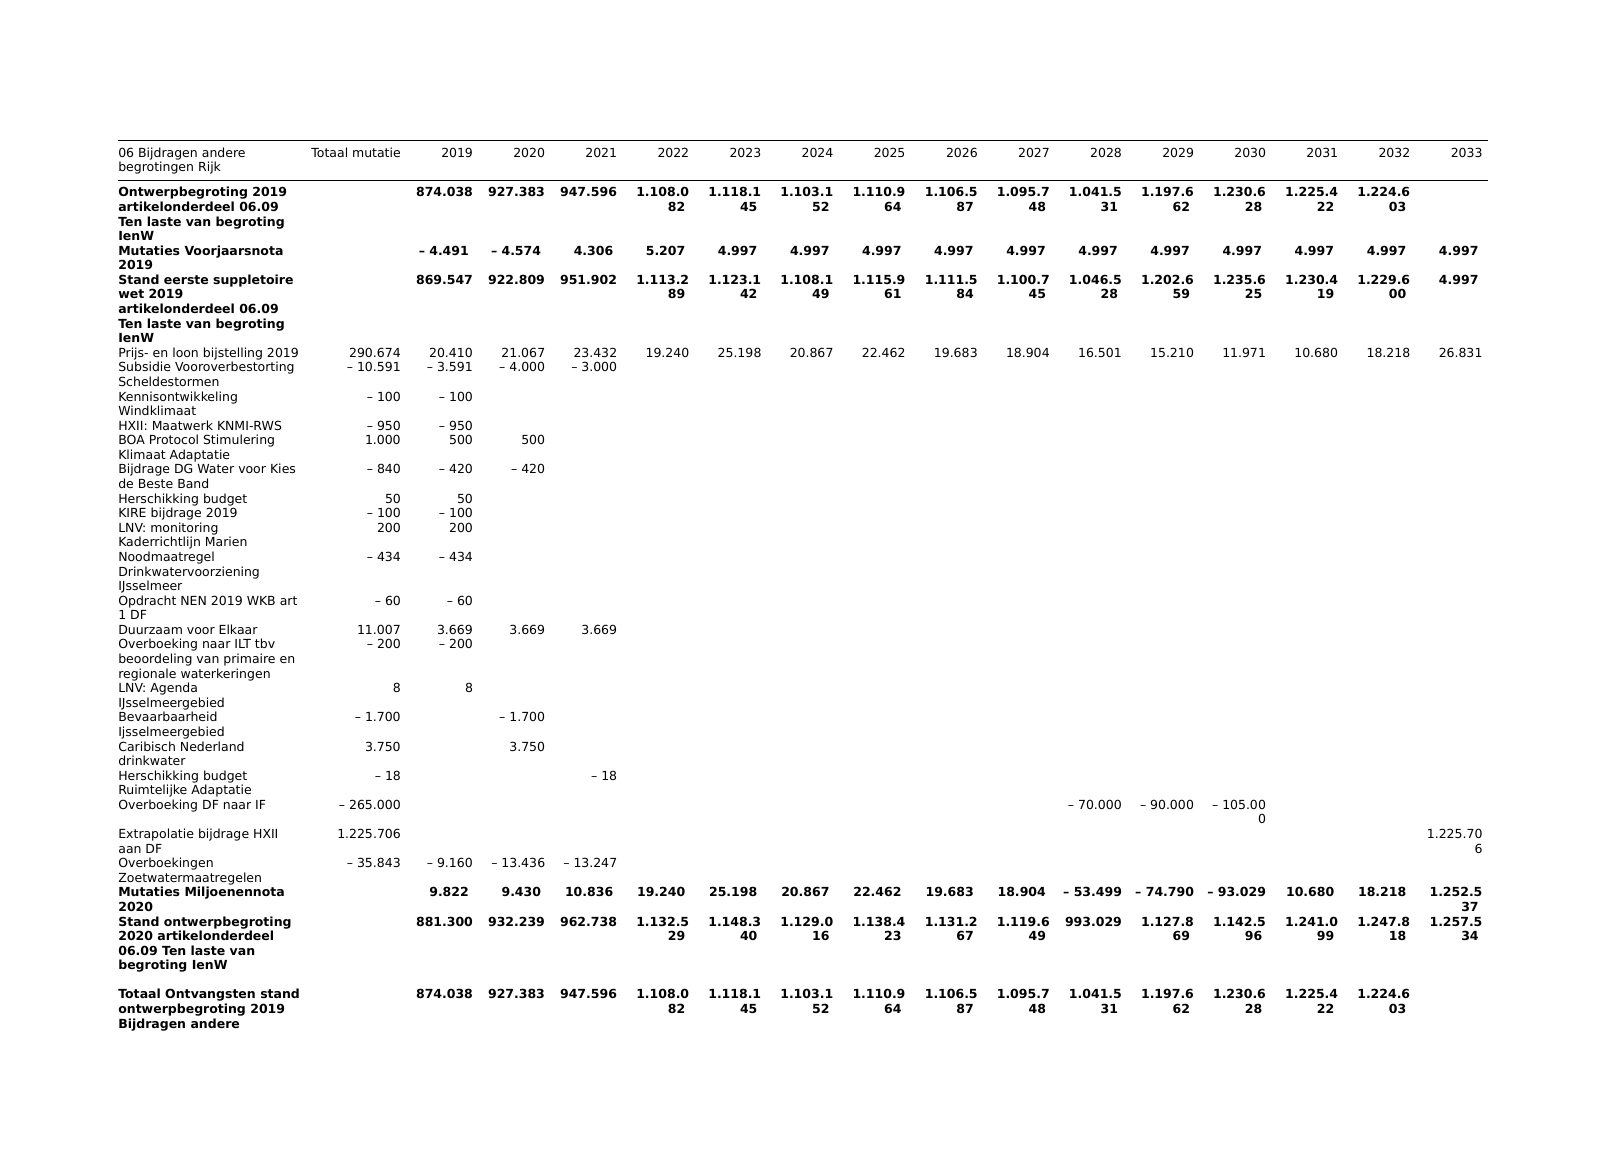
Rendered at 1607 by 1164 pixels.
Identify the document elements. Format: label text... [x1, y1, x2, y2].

table_cell [1128, 710, 1199, 739]
table_cell 19.240 [623, 346, 695, 360]
table_cell [983, 856, 1055, 885]
table_cell [551, 798, 623, 827]
table_cell [1055, 419, 1127, 433]
table_cell [983, 360, 1055, 389]
table_cell 1.197.662 [1128, 181, 1199, 244]
table_cell [695, 856, 767, 885]
table_cell 1.106.587 [911, 988, 983, 1031]
table_cell 1.041.531 [1055, 181, 1127, 244]
table_cell [911, 740, 983, 769]
table_cell Kennisontwikkeling Windklimaat [118, 390, 303, 419]
table_cell [1055, 681, 1127, 710]
table_cell 4.997 [1272, 244, 1344, 273]
table_cell 3.750 [303, 740, 406, 769]
table_cell 951.902 [551, 273, 623, 346]
table_cell 1.225.706 [303, 827, 406, 856]
table_cell [1272, 506, 1344, 521]
table_cell 1.230.628 [1200, 181, 1272, 244]
table_cell 1.197.662 [1128, 988, 1199, 1031]
table_cell 20.410 [406, 346, 478, 360]
table_cell [983, 798, 1055, 827]
table_cell 1.225.422 [1272, 181, 1344, 244]
table_cell 1.247.818 [1344, 915, 1416, 973]
table_cell [839, 973, 911, 987]
table_cell Caribisch Nederland drinkwater [118, 740, 303, 769]
table_cell [1055, 594, 1127, 623]
table_cell [1272, 740, 1344, 769]
table_cell [1055, 827, 1127, 856]
table_cell [1344, 798, 1416, 827]
table_cell [695, 638, 767, 681]
table_cell 874.038 [406, 181, 478, 244]
table_header 2026 [911, 141, 983, 179]
table_cell [551, 827, 623, 856]
table_cell BOA Protocol Stimulering Klimaat Adaptatie [118, 433, 303, 462]
table_cell [1344, 433, 1416, 462]
table_cell 4.997 [1416, 244, 1488, 273]
table_cell [767, 594, 839, 623]
table_cell [1128, 506, 1199, 521]
table_cell [983, 740, 1055, 769]
table_cell [983, 506, 1055, 521]
table_cell – 840 [303, 463, 406, 492]
table_cell 1.118.145 [695, 988, 767, 1031]
table_cell [1128, 740, 1199, 769]
table_cell Bijdrage DG Water voor Kies de Beste Band [118, 463, 303, 492]
table_cell – 1.700 [479, 710, 551, 739]
table_cell [1200, 506, 1272, 521]
table_cell – 100 [303, 390, 406, 419]
table_cell 1.108.082 [623, 988, 695, 1031]
table_cell [983, 623, 1055, 637]
table_cell [911, 521, 983, 550]
table_cell 1.108.149 [767, 273, 839, 346]
table_cell [1416, 710, 1488, 739]
table_cell [1200, 550, 1272, 594]
table_cell [839, 740, 911, 769]
table_cell [623, 492, 695, 506]
table_cell [911, 710, 983, 739]
table_cell 1.138.423 [839, 915, 911, 973]
table_cell [1272, 973, 1344, 987]
table_cell [1055, 769, 1127, 798]
table_cell 9.430 [479, 885, 551, 914]
table_cell – 70.000 [1055, 798, 1127, 827]
table_cell 1.113.289 [623, 273, 695, 346]
table_cell [623, 856, 695, 885]
table_cell [1128, 681, 1199, 710]
table_cell [1055, 433, 1127, 462]
table_cell [695, 769, 767, 798]
table_cell [1128, 390, 1199, 419]
table_cell 22.462 [839, 346, 911, 360]
table_cell 1.131.267 [911, 915, 983, 973]
table_cell 1.118.145 [695, 181, 767, 244]
table_cell [1344, 638, 1416, 681]
table_cell [623, 390, 695, 419]
table_cell Ontwerpbegroting 2019 artikelonderdeel 06.09 Ten laste van begroting IenW [118, 181, 303, 244]
table_cell [479, 506, 551, 521]
table_cell 1.202.659 [1128, 273, 1199, 346]
table_cell [839, 360, 911, 389]
table_cell 1.103.152 [767, 181, 839, 244]
table_cell 10.680 [1272, 885, 1344, 914]
table_cell [623, 740, 695, 769]
table_cell [1200, 710, 1272, 739]
table_cell [479, 769, 551, 798]
table_cell [551, 506, 623, 521]
table_cell [1200, 594, 1272, 623]
table_cell [551, 710, 623, 739]
table_cell 50 [303, 492, 406, 506]
table_cell [1272, 492, 1344, 506]
table_cell [1055, 550, 1127, 594]
table_cell – 200 [303, 638, 406, 681]
table_cell – 35.843 [303, 856, 406, 885]
table_cell [1272, 360, 1344, 389]
table_cell [695, 506, 767, 521]
table_cell 23.432 [551, 346, 623, 360]
table_cell [551, 390, 623, 419]
table_cell [1416, 973, 1488, 987]
table_cell 3.669 [479, 623, 551, 637]
table_cell [406, 769, 478, 798]
table_cell [983, 492, 1055, 506]
table_cell 11.971 [1200, 346, 1272, 360]
table_cell Herschikking budget [118, 492, 303, 506]
table_cell – 4.000 [479, 360, 551, 389]
table_cell [695, 433, 767, 462]
table_cell [623, 433, 695, 462]
table_cell 10.680 [1272, 346, 1344, 360]
table_cell – 13.247 [551, 856, 623, 885]
table_cell [1416, 623, 1488, 637]
table_cell 290.674 [303, 346, 406, 360]
table_cell [911, 973, 983, 987]
table_cell [1416, 798, 1488, 827]
table_cell [767, 506, 839, 521]
table_cell [1416, 492, 1488, 506]
table_cell [911, 419, 983, 433]
table_cell [551, 463, 623, 492]
table_cell 1.095.748 [983, 181, 1055, 244]
table_cell [1272, 681, 1344, 710]
table_cell [1272, 798, 1344, 827]
table_cell [1416, 419, 1488, 433]
table_cell [1055, 521, 1127, 550]
table_cell 4.997 [983, 244, 1055, 273]
table_cell [911, 856, 983, 885]
table_cell [406, 973, 478, 987]
table_cell – 200 [406, 638, 478, 681]
table_cell [1128, 623, 1199, 637]
table_cell [1055, 740, 1127, 769]
table_cell [479, 594, 551, 623]
table_cell [911, 638, 983, 681]
table_cell [551, 550, 623, 594]
table_cell [1128, 492, 1199, 506]
table_cell [695, 594, 767, 623]
table_cell Totaal Ontvangsten stand ontwerpbegroting 2019 Bijdragen andere [118, 988, 303, 1031]
table_cell – 60 [406, 594, 478, 623]
table_cell 4.997 [767, 244, 839, 273]
table_cell [695, 463, 767, 492]
table_cell [911, 681, 983, 710]
table_cell [479, 492, 551, 506]
table_cell [839, 827, 911, 856]
table_cell – 10.591 [303, 360, 406, 389]
table_cell 1.000 [303, 433, 406, 462]
table_cell [1416, 550, 1488, 594]
table_cell 500 [479, 433, 551, 462]
table_cell [767, 521, 839, 550]
table_cell [623, 521, 695, 550]
table_cell – 434 [406, 550, 478, 594]
table_cell [1055, 463, 1127, 492]
table_cell [1416, 521, 1488, 550]
table_cell 1.224.603 [1344, 988, 1416, 1031]
table_cell [1416, 681, 1488, 710]
table_cell 19.683 [911, 346, 983, 360]
table_cell [1344, 623, 1416, 637]
table_cell [767, 638, 839, 681]
table_cell [695, 360, 767, 389]
table_cell [695, 710, 767, 739]
table_cell [551, 594, 623, 623]
table_cell [1200, 463, 1272, 492]
table_cell 10.836 [551, 885, 623, 914]
table_cell – 18 [303, 769, 406, 798]
table_cell [1200, 492, 1272, 506]
table_cell [983, 463, 1055, 492]
table_cell [983, 973, 1055, 987]
table_cell [551, 638, 623, 681]
table_cell – 105.000 [1200, 798, 1272, 827]
table_cell [1272, 827, 1344, 856]
table_cell [303, 988, 406, 1031]
table_cell [551, 681, 623, 710]
table_cell [551, 492, 623, 506]
table_cell 8 [303, 681, 406, 710]
table_cell 1.046.528 [1055, 273, 1127, 346]
table_cell [303, 973, 406, 987]
table_cell 9.822 [406, 885, 478, 914]
table_cell [1416, 181, 1488, 244]
table_cell [1344, 856, 1416, 885]
table_cell [983, 433, 1055, 462]
table_cell 16.501 [1055, 346, 1127, 360]
table_cell 1.115.961 [839, 273, 911, 346]
table_cell [911, 463, 983, 492]
table_cell [1416, 988, 1488, 1031]
table_cell – 100 [303, 506, 406, 521]
table_header 2028 [1055, 141, 1127, 179]
table_cell [1416, 506, 1488, 521]
table_cell 1.041.531 [1055, 988, 1127, 1031]
table_cell [767, 550, 839, 594]
table_cell [551, 521, 623, 550]
table_cell 3.669 [551, 623, 623, 637]
table_cell [1272, 550, 1344, 594]
table_cell [623, 506, 695, 521]
table_cell [1055, 856, 1127, 885]
table_cell [911, 827, 983, 856]
table_cell – 100 [406, 390, 478, 419]
table_cell – 420 [479, 463, 551, 492]
table_cell Mutaties Miljoenennota 2020 [118, 885, 303, 914]
table_cell [1344, 681, 1416, 710]
table_cell [767, 463, 839, 492]
table_cell Prijs- en loon bijstelling 2019 [118, 346, 303, 360]
table_cell [1344, 360, 1416, 389]
table_cell – 950 [303, 419, 406, 433]
table_cell [911, 390, 983, 419]
table_cell 4.997 [1055, 244, 1127, 273]
table_cell Bevaarbaarheid Ijsselmeergebied [118, 710, 303, 739]
table_cell [767, 433, 839, 462]
table_cell [1272, 433, 1344, 462]
table_cell [911, 594, 983, 623]
table_cell [479, 827, 551, 856]
table_cell 4.997 [1344, 244, 1416, 273]
table_cell [1272, 419, 1344, 433]
table_cell 20.867 [767, 346, 839, 360]
table_cell 881.300 [406, 915, 478, 973]
table_cell 1.110.964 [839, 988, 911, 1031]
table_cell [767, 856, 839, 885]
table_cell [303, 915, 406, 973]
table_cell – 53.499 [1055, 885, 1127, 914]
table_cell [479, 798, 551, 827]
table_cell 19.240 [623, 885, 695, 914]
table_cell 4.997 [911, 244, 983, 273]
table_cell [1200, 740, 1272, 769]
table_cell [1128, 463, 1199, 492]
table_cell 18.904 [983, 885, 1055, 914]
table_cell KIRE bijdrage 2019 [118, 506, 303, 521]
table_cell [695, 681, 767, 710]
table_cell 1.257.534 [1416, 915, 1488, 973]
table_cell 1.095.748 [983, 988, 1055, 1031]
table_cell 947.596 [551, 181, 623, 244]
table_cell [1200, 769, 1272, 798]
table_cell [1344, 390, 1416, 419]
table_cell [839, 419, 911, 433]
table_cell 19.683 [911, 885, 983, 914]
table_cell [839, 433, 911, 462]
table_cell [623, 827, 695, 856]
table_header 2033 [1416, 141, 1488, 179]
table_cell 18.218 [1344, 885, 1416, 914]
table_cell [1128, 973, 1199, 987]
table_cell [623, 550, 695, 594]
table_cell [767, 710, 839, 739]
table_cell [1200, 827, 1272, 856]
table_cell Noodmaatregel Drinkwatervoorziening IJsselmeer [118, 550, 303, 594]
table_header 2022 [623, 141, 695, 179]
table_cell [1128, 521, 1199, 550]
table_cell [1128, 550, 1199, 594]
table_cell [1344, 550, 1416, 594]
table_cell [1055, 506, 1127, 521]
table_cell [1344, 740, 1416, 769]
table_cell [1416, 463, 1488, 492]
table_header 2019 [406, 141, 478, 179]
table_cell – 9.160 [406, 856, 478, 885]
table_cell [1416, 594, 1488, 623]
table_cell [983, 710, 1055, 739]
table_cell 869.547 [406, 273, 478, 346]
table_cell – 420 [406, 463, 478, 492]
table_cell 1.119.649 [983, 915, 1055, 973]
table_cell [303, 181, 406, 244]
table_cell [1344, 769, 1416, 798]
table_cell 962.738 [551, 915, 623, 973]
table_cell [1416, 638, 1488, 681]
table_cell [406, 710, 478, 739]
table_cell [1055, 623, 1127, 637]
table_cell [911, 506, 983, 521]
table_cell [767, 492, 839, 506]
table_header 2024 [767, 141, 839, 179]
table_cell – 4.491 [406, 244, 478, 273]
table_cell 1.106.587 [911, 181, 983, 244]
table_cell 200 [406, 521, 478, 550]
table_cell [983, 550, 1055, 594]
table_cell [1055, 360, 1127, 389]
table_cell [479, 638, 551, 681]
table_cell 3.669 [406, 623, 478, 637]
table_cell [551, 433, 623, 462]
table_cell 993.029 [1055, 915, 1127, 973]
table_cell [1416, 390, 1488, 419]
table_cell [767, 973, 839, 987]
table_cell [1200, 360, 1272, 389]
table_cell LNV: monitoring Kaderrichtlijn Marien [118, 521, 303, 550]
table_cell [479, 681, 551, 710]
table_cell 4.997 [1128, 244, 1199, 273]
table_cell [1344, 419, 1416, 433]
table_cell [983, 769, 1055, 798]
table_cell [1344, 492, 1416, 506]
table_cell [695, 492, 767, 506]
table_cell [1272, 390, 1344, 419]
table_cell [1128, 638, 1199, 681]
table_cell 1.123.142 [695, 273, 767, 346]
table_cell [479, 419, 551, 433]
table_cell [695, 623, 767, 637]
table_cell – 1.700 [303, 710, 406, 739]
table_cell – 18 [551, 769, 623, 798]
table_cell 1.129.016 [767, 915, 839, 973]
table_cell [839, 856, 911, 885]
table_header 2023 [695, 141, 767, 179]
table_cell [118, 973, 303, 987]
table_cell 11.007 [303, 623, 406, 637]
table_cell 4.997 [1200, 244, 1272, 273]
table_cell 26.831 [1416, 346, 1488, 360]
table_cell [1200, 419, 1272, 433]
table_cell Stand ontwerpbegroting 2020 artikelonderdeel 06.09 Ten laste van begroting IenW [118, 915, 303, 973]
table_cell [839, 681, 911, 710]
table_cell 1.127.869 [1128, 915, 1199, 973]
table_cell [1272, 463, 1344, 492]
table_cell [1272, 594, 1344, 623]
table_cell Overboeking naar ILT tbv beoordeling van primaire en regionale waterkeringen [118, 638, 303, 681]
table_cell [1272, 710, 1344, 739]
table_cell [839, 390, 911, 419]
table_cell – 3.000 [551, 360, 623, 389]
table_header 2025 [839, 141, 911, 179]
table_cell [767, 623, 839, 637]
table_cell Subsidie Vooroverbestorting Scheldestormen [118, 360, 303, 389]
table_cell [1344, 973, 1416, 987]
table_cell [1128, 360, 1199, 389]
table_cell [983, 638, 1055, 681]
table_header 2029 [1128, 141, 1199, 179]
table_cell [623, 594, 695, 623]
table_cell 20.867 [767, 885, 839, 914]
table_cell [767, 419, 839, 433]
table_cell – 13.436 [479, 856, 551, 885]
table_cell [911, 492, 983, 506]
table_cell Duurzaam voor Elkaar [118, 623, 303, 637]
table_cell Overboekingen Zoetwatermaatregelen [118, 856, 303, 885]
table_cell [1128, 433, 1199, 462]
table_cell [1344, 710, 1416, 739]
table_cell [839, 594, 911, 623]
table_cell 1.241.099 [1272, 915, 1344, 973]
table_cell Herschikking budget Ruimtelijke Adaptatie [118, 769, 303, 798]
table_cell 4.997 [695, 244, 767, 273]
table_cell [1055, 973, 1127, 987]
table_cell [1272, 521, 1344, 550]
table_cell 200 [303, 521, 406, 550]
table_cell [911, 360, 983, 389]
table_cell 1.252.537 [1416, 885, 1488, 914]
table_cell [695, 798, 767, 827]
table_header 2021 [551, 141, 623, 179]
table_cell [623, 710, 695, 739]
table_cell [406, 798, 478, 827]
table_cell [623, 623, 695, 637]
table_cell [1128, 769, 1199, 798]
table_cell [911, 433, 983, 462]
table_cell [623, 681, 695, 710]
table_cell [983, 827, 1055, 856]
table_cell – 3.591 [406, 360, 478, 389]
table_cell [767, 769, 839, 798]
table_cell [839, 550, 911, 594]
table_cell 4.997 [839, 244, 911, 273]
table_cell [767, 827, 839, 856]
table_cell [623, 463, 695, 492]
table_cell [1055, 390, 1127, 419]
table_cell [983, 390, 1055, 419]
table_cell 18.218 [1344, 346, 1416, 360]
table_cell [983, 681, 1055, 710]
table_cell [479, 550, 551, 594]
table_cell [1200, 433, 1272, 462]
table_cell 1.235.625 [1200, 273, 1272, 346]
table_cell Opdracht NEN 2019 WKB art 1 DF [118, 594, 303, 623]
table_cell 1.148.340 [695, 915, 767, 973]
table_cell [695, 390, 767, 419]
table_cell 22.462 [839, 885, 911, 914]
table_cell [551, 973, 623, 987]
table_cell 932.239 [479, 915, 551, 973]
table_cell [911, 769, 983, 798]
table_cell [406, 827, 478, 856]
table_cell 21.067 [479, 346, 551, 360]
table_cell 1.230.419 [1272, 273, 1344, 346]
table_cell [623, 360, 695, 389]
table_cell [623, 638, 695, 681]
table_cell [1200, 638, 1272, 681]
table_header Totaal mutatie [303, 141, 406, 179]
table_header 2030 [1200, 141, 1272, 179]
table_cell 1.132.529 [623, 915, 695, 973]
table_cell Overboeking DF naar IF [118, 798, 303, 827]
table_cell [1416, 740, 1488, 769]
table_cell [1128, 594, 1199, 623]
table_cell [911, 798, 983, 827]
table_cell – 60 [303, 594, 406, 623]
table_cell [839, 769, 911, 798]
table_cell 1.225.706 [1416, 827, 1488, 856]
table_cell 1.142.596 [1200, 915, 1272, 973]
table_cell [1055, 638, 1127, 681]
table_cell [695, 973, 767, 987]
table_cell [1055, 710, 1127, 739]
table_cell [1200, 973, 1272, 987]
table_cell 25.198 [695, 885, 767, 914]
table_cell [695, 827, 767, 856]
table_cell [839, 506, 911, 521]
table_cell [695, 550, 767, 594]
table_cell [1200, 681, 1272, 710]
table_cell 1.229.600 [1344, 273, 1416, 346]
table_cell 1.100.745 [983, 273, 1055, 346]
table_cell [1272, 623, 1344, 637]
table_cell 25.198 [695, 346, 767, 360]
table_header 2031 [1272, 141, 1344, 179]
table_cell [839, 521, 911, 550]
table_cell 50 [406, 492, 478, 506]
table_cell [911, 550, 983, 594]
table_cell [303, 273, 406, 346]
table_cell [551, 419, 623, 433]
table_cell Extrapolatie bijdrage HXII aan DF [118, 827, 303, 856]
table_cell Mutaties Voorjaarsnota 2019 [118, 244, 303, 273]
table_cell [1200, 390, 1272, 419]
table_cell 1.103.152 [767, 988, 839, 1031]
table_cell [406, 740, 478, 769]
table_cell [839, 492, 911, 506]
table_header 2020 [479, 141, 551, 179]
table_cell – 434 [303, 550, 406, 594]
table_cell 927.383 [479, 181, 551, 244]
table_cell [767, 740, 839, 769]
table_cell 500 [406, 433, 478, 462]
table_cell Stand eerste suppletoire wet 2019 artikelonderdeel 06.09 Ten laste van begroting IenW [118, 273, 303, 346]
table_cell [1344, 827, 1416, 856]
table_cell [1416, 360, 1488, 389]
table_cell 1.224.603 [1344, 181, 1416, 244]
table_cell 1.110.964 [839, 181, 911, 244]
table_cell [623, 973, 695, 987]
table_cell 1.225.422 [1272, 988, 1344, 1031]
table_cell 4.306 [551, 244, 623, 273]
table_cell – 4.574 [479, 244, 551, 273]
table_cell HXII: Maatwerk KNMI-RWS [118, 419, 303, 433]
table_cell [1200, 856, 1272, 885]
table_cell [839, 710, 911, 739]
table_cell – 950 [406, 419, 478, 433]
table_cell 5.207 [623, 244, 695, 273]
table_cell [839, 638, 911, 681]
table_cell [695, 740, 767, 769]
table_cell 874.038 [406, 988, 478, 1031]
table_cell – 100 [406, 506, 478, 521]
table_cell 1.111.584 [911, 273, 983, 346]
table_header 2032 [1344, 141, 1416, 179]
table_cell [983, 594, 1055, 623]
table_cell [839, 463, 911, 492]
table_cell [839, 798, 911, 827]
table_cell [623, 769, 695, 798]
table_cell 15.210 [1128, 346, 1199, 360]
table_cell 947.596 [551, 988, 623, 1031]
table_cell [983, 521, 1055, 550]
table_cell [1416, 856, 1488, 885]
table_cell [695, 521, 767, 550]
table_cell [1416, 769, 1488, 798]
table_cell [1344, 463, 1416, 492]
table_cell [1200, 521, 1272, 550]
table_header 06 Bijdragen andere begrotingen Rijk [118, 141, 303, 179]
table_cell [767, 798, 839, 827]
table_cell [303, 885, 406, 914]
table_cell [1344, 506, 1416, 521]
table_cell [1416, 433, 1488, 462]
table_cell [839, 623, 911, 637]
table_cell 927.383 [479, 988, 551, 1031]
table_cell 3.750 [479, 740, 551, 769]
table_cell LNV: Agenda IJsselmeergebied [118, 681, 303, 710]
table_cell [1272, 856, 1344, 885]
table_cell [303, 244, 406, 273]
table_cell [479, 390, 551, 419]
table_cell [983, 419, 1055, 433]
table_header 2027 [983, 141, 1055, 179]
table_cell [1128, 419, 1199, 433]
table_cell [911, 623, 983, 637]
table_cell [1055, 492, 1127, 506]
table_cell [695, 419, 767, 433]
table_cell [767, 360, 839, 389]
table_cell [767, 681, 839, 710]
table_cell – 93.029 [1200, 885, 1272, 914]
table_cell 8 [406, 681, 478, 710]
table_cell [1128, 827, 1199, 856]
table_cell [1344, 521, 1416, 550]
table_cell 4.997 [1416, 273, 1488, 346]
table_cell [1272, 638, 1344, 681]
table_cell 922.809 [479, 273, 551, 346]
table_cell 1.108.082 [623, 181, 695, 244]
table_cell [1272, 769, 1344, 798]
table_cell [479, 521, 551, 550]
table_cell [1200, 623, 1272, 637]
table_cell [1128, 856, 1199, 885]
table_cell [623, 798, 695, 827]
table_cell [551, 740, 623, 769]
table_cell [479, 973, 551, 987]
table_cell – 74.790 [1128, 885, 1199, 914]
table_cell [1344, 594, 1416, 623]
table_cell 18.904 [983, 346, 1055, 360]
table_cell 1.230.628 [1200, 988, 1272, 1031]
table_cell – 90.000 [1128, 798, 1199, 827]
table_cell – 265.000 [303, 798, 406, 827]
table_cell [623, 419, 695, 433]
table_cell [767, 390, 839, 419]
